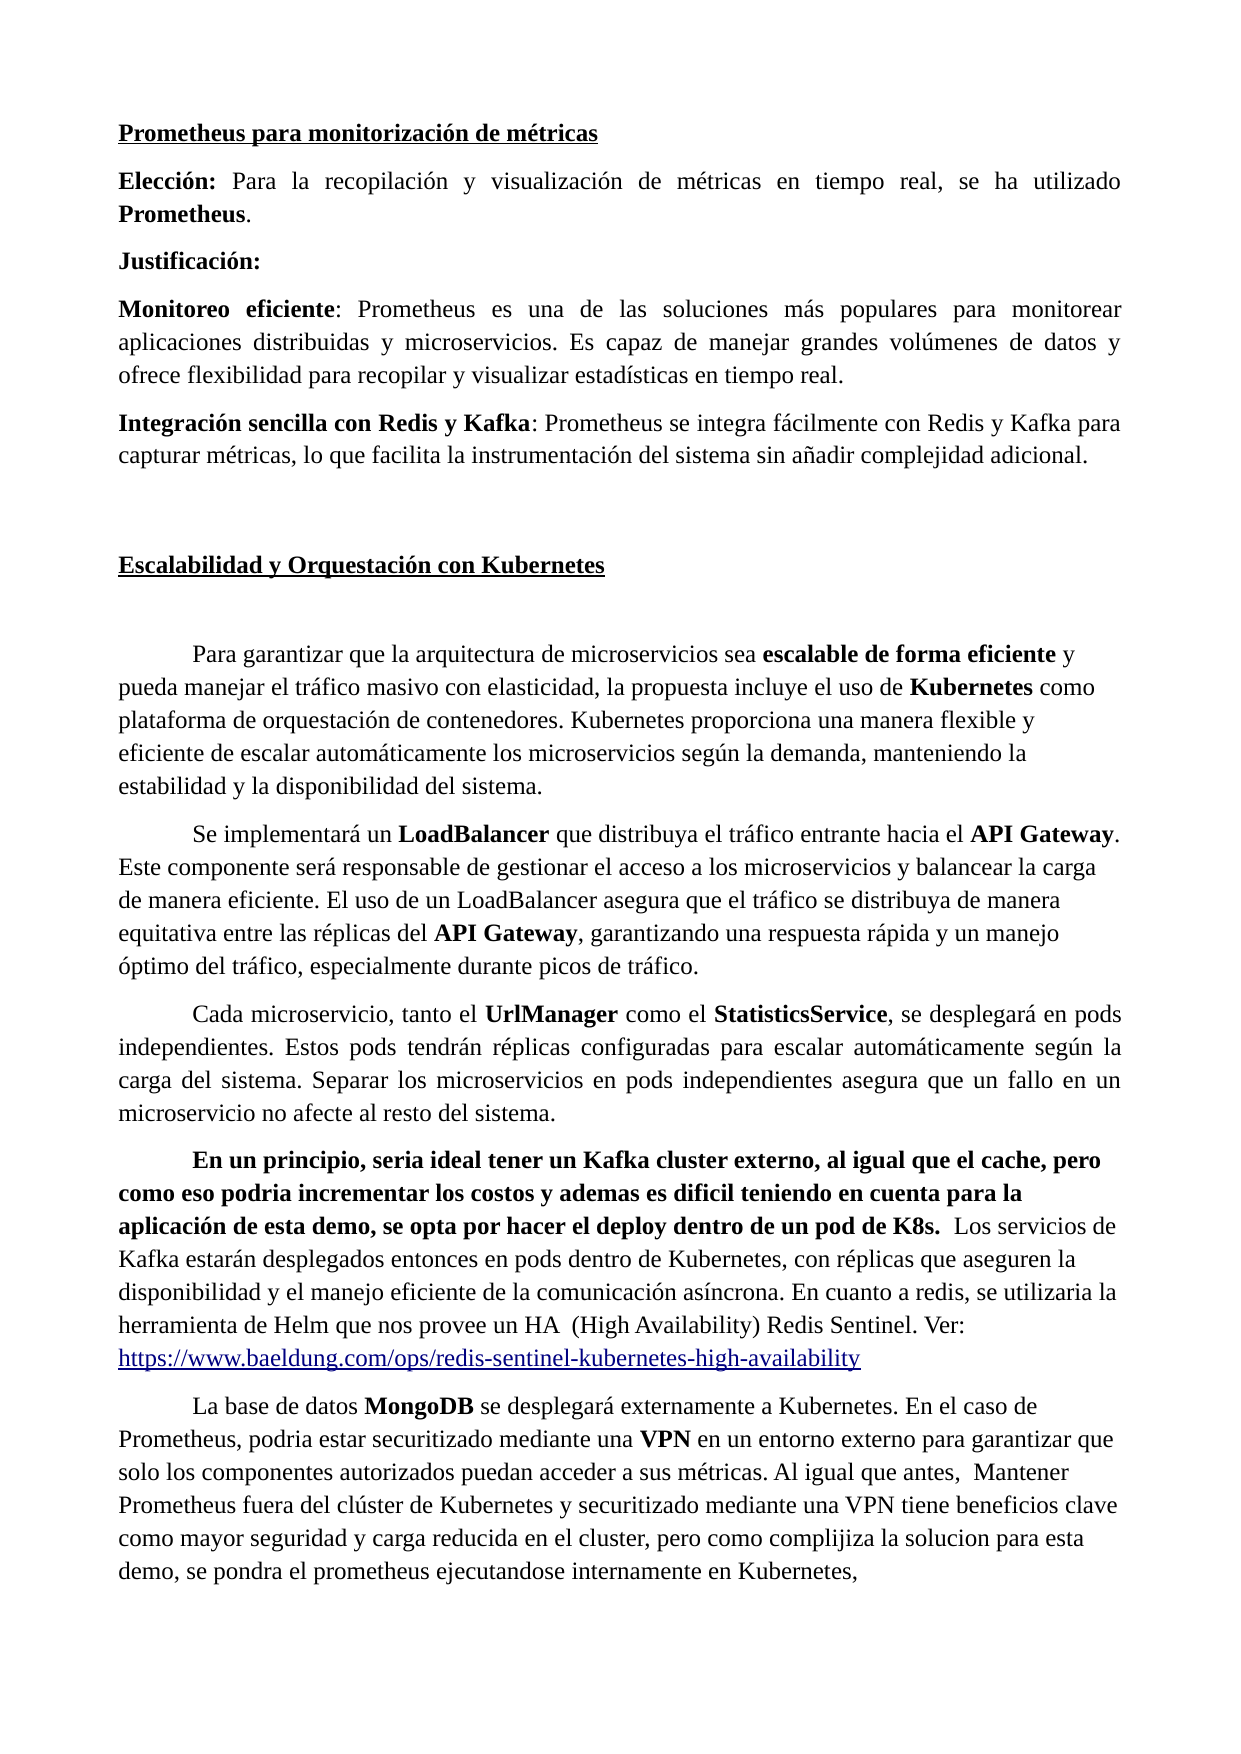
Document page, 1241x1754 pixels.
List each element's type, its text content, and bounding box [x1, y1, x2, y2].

text Prometheus para monitorización de métricas [118, 118, 1122, 147]
text Elección: Para la recopilación y visualización de métricas en tiempo real, se ha utilizado Prometheus. [118, 166, 1122, 227]
text Se implementará un LoadBalancer que distribuya el tráfico entrante hacia el API Gateway. Este componente será responsable de gestionar el acceso a los microservicios y balancear la carga de manera eficiente. El uso de un LoadBalancer asegura que el tráfico se distribuya de manera equitativa entre las réplicas del API Gateway, garantizando una respuesta rápida y un manejo óptimo del tráfico, especialmente durante picos de tráfico. [118, 819, 1122, 980]
subtitle Escalabilidad y Orquestación con Kubernetes [118, 550, 1122, 579]
text En un principio, seria ideal tener un Kafka cluster externo, al igual que el cache, pero como eso podria incrementar los costos y ademas es dificil teniendo en cuenta para la aplicación de esta demo, se opta por hacer el deploy dentro de un pod de K8s. Los servicios de Kafka estarán desplegados entonces en pods dentro de Kubernetes, con réplicas que aseguren la disponibilidad y el manejo eficiente de la comunicación asíncrona. En cuanto a redis, se utilizaria la herramienta de Helm que nos provee un HA (High Availability) Redis Sentinel. Ver: https://www.baeldung.com/ops/redis-sentinel-kubernetes-high-availability [118, 1145, 1122, 1372]
text Monitoreo eficiente: Prometheus es una de las soluciones más populares para monitorear aplicaciones distribuidas y microservicios. Es capaz de manejar grandes volúmenes de datos y ofrece flexibilidad para recopilar y visualizar estadísticas en tiempo real. [118, 294, 1122, 389]
text Justificación: [118, 246, 1122, 275]
text La base de datos MongoDB se desplegará externamente a Kubernetes. En el caso de Prometheus, podria estar securitizado mediante una VPN en un entorno externo para garantizar que solo los componentes autorizados puedan acceder a sus métricas. Al igual que antes, Mantener Prometheus fuera del clúster de Kubernetes y securitizado mediante una VPN tiene beneficios clave como mayor seguridad y carga reducida en el cluster, pero como complijiza la solucion para esta demo, se pondra el prometheus ejecutandose internamente en Kubernetes, [118, 1391, 1122, 1585]
text Cada microservicio, tanto el UrlManager como el StatisticsService, se desplegará en pods independientes. Estos pods tendrán réplicas configuradas para escalar automáticamente según la carga del sistema. Separar los microservicios en pods independientes asegura que un fallo en un microservicio no afecte al resto del sistema. [118, 999, 1122, 1126]
text Para garantizar que la arquitectura de microservicios sea escalable de forma eficiente y pueda manejar el tráfico masivo con elasticidad, la propuesta incluye el uso de Kubernetes como plataforma de orquestación de contenedores. Kubernetes proporciona una manera flexible y eficiente de escalar automáticamente los microservicios según la demanda, manteniendo la estabilidad y la disponibilidad del sistema. [118, 639, 1122, 800]
text Integración sencilla con Redis y Kafka: Prometheus se integra fácilmente con Redis y Kafka para capturar métricas, lo que facilita la instrumentación del sistema sin añadir complejidad adicional. [118, 408, 1122, 469]
